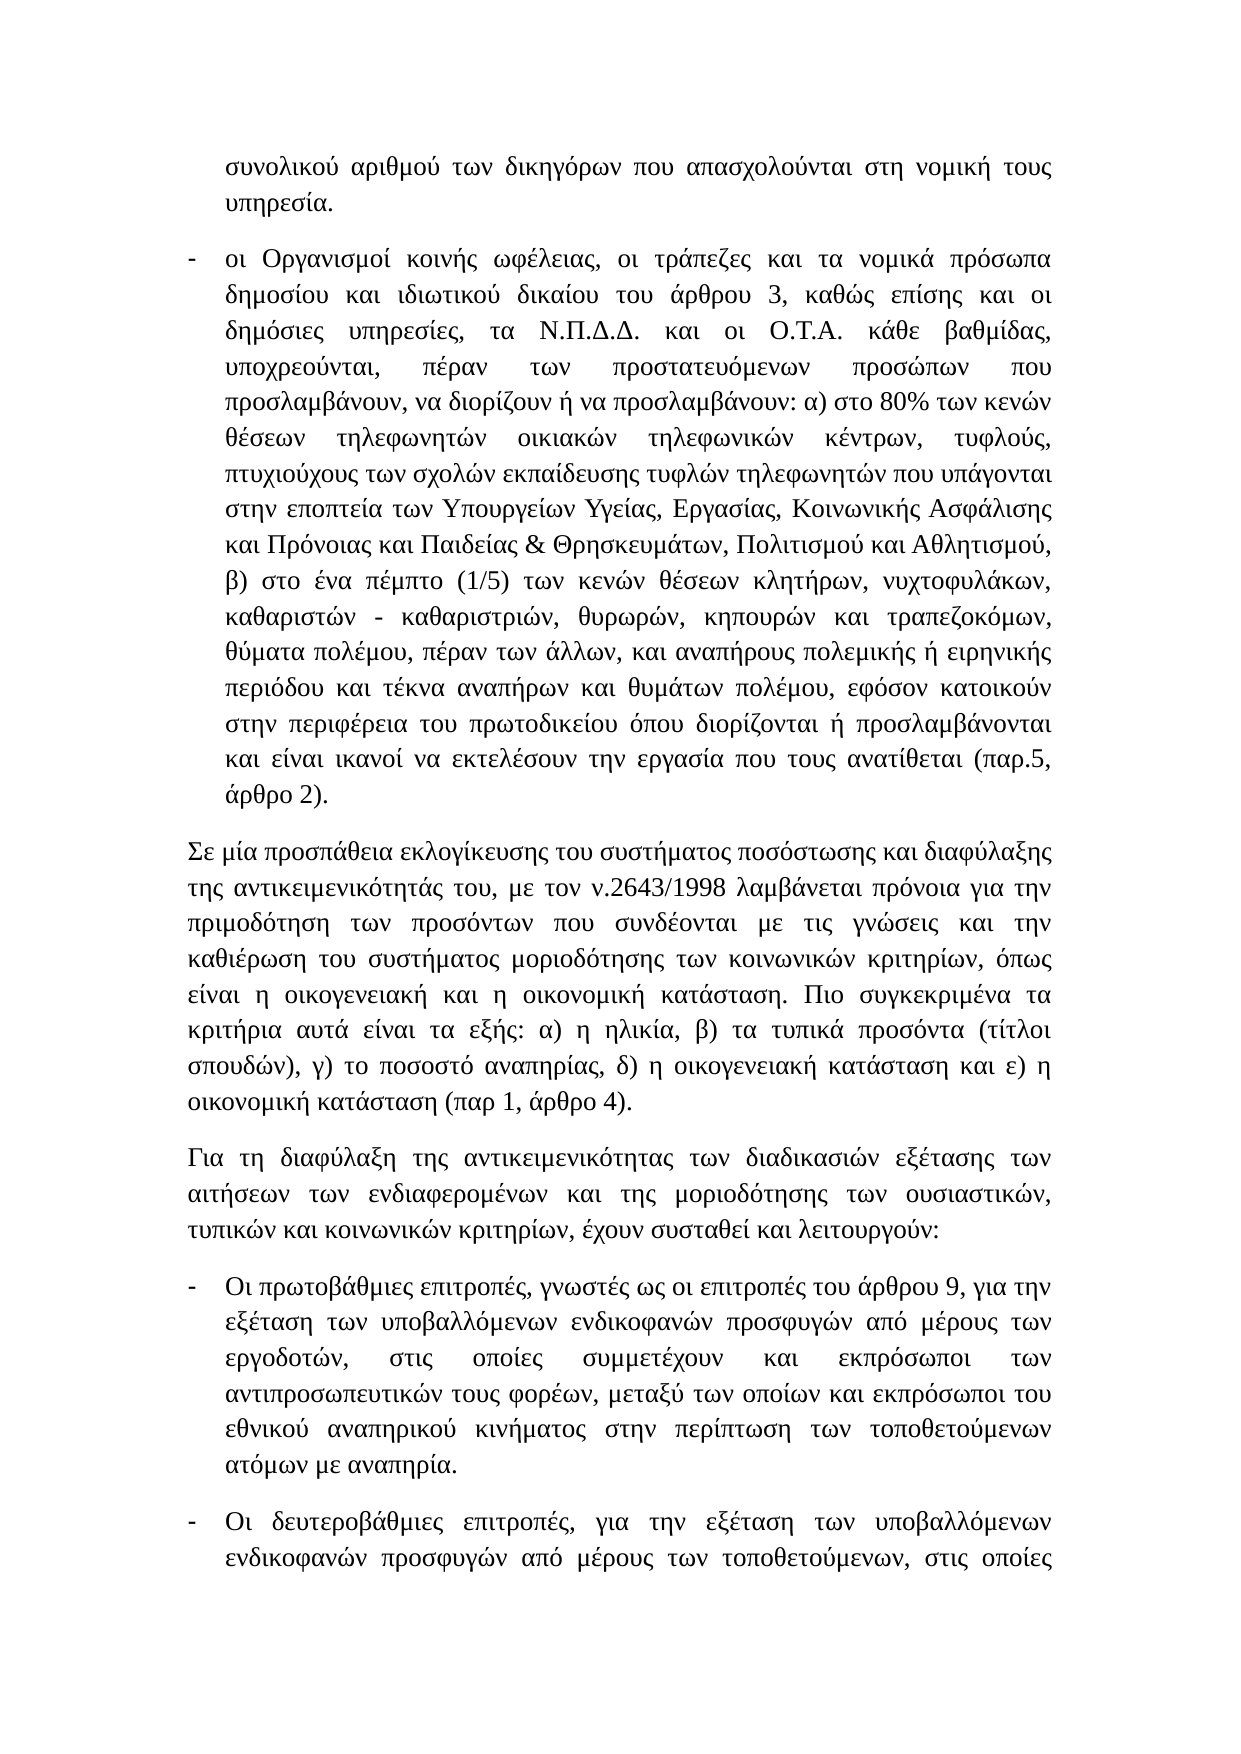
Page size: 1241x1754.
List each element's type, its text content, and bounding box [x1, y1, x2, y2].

list συνολικού αριθμού των δικηγόρων που απασχολούνται στη νομική τους υπηρεσία. [187, 150, 1053, 217]
text Για τη διαφύλαξη της αντικειμενικότητας των διαδικασιών εξέτασης των αιτήσεων των ενδιαφερομένων και της μοριοδότησης των ουσιαστικών, τυπικών και κοινωνικών κριτηρίων, έχουν συσταθεί και λειτουργούν: [187, 1142, 1053, 1244]
list οι Οργανισμοί κοινής ωφέλειας, οι τράπεζες και τα νομικά πρόσωπα δημοσίου και ιδιωτικού δικαίου του άρθρου 3, καθώς επίσης και οι δημόσιες υπηρεσίες, τα Ν.Π.Δ.Δ. και οι Ο.Τ.Α. κάθε βαθμίδας, υποχρεούνται, πέραν των προστατευόμενων προσώπων που προσλαμβάνουν, να διορίζουν ή να προσλαμβάνουν: α) στο 80% των κενών θέσεων τηλεφωνητών οικιακών τηλεφωνικών κέντρων, τυφλούς, πτυχιούχους των σχολών εκπαίδευσης τυφλών τηλεφωνητών που υπάγονται στην εποπτεία των Υπουργείων Υγείας, Εργασίας, Κοινωνικής Ασφάλισης και Πρόνοιας και Παιδείας & Θρησκευμάτων, Πολιτισμού και Αθλητισμού, β) στο ένα πέμπτο (1/5) των κενών θέσεων κλητήρων, νυχτοφυλάκων, καθαριστών - καθαριστριών, θυρωρών, κηπουρών και τραπεζοκόμων, θύματα πολέμου, πέραν των άλλων, και αναπήρους πολεμικής ή ειρηνικής περιόδου και τέκνα αναπήρων και θυμάτων πολέμου, εφόσον κατοικούν στην περιφέρεια του πρωτοδικείου όπου διορίζονται ή προσλαμβάνονται και είναι ικανοί να εκτελέσουν την εργασία που τους ανατίθεται (παρ.5, άρθρο 2). [187, 242, 1053, 809]
text Σε μία προσπάθεια εκλογίκευσης του συστήματος ποσόστωσης και διαφύλαξης της αντικειμενικότητάς του, με τον ν.2643/1998 λαμβάνεται πρόνοια για την πριμοδότηση των προσόντων που συνδέονται με τις γνώσεις και την καθιέρωση του συστήματος μοριοδότησης των κοινωνικών κριτηρίων, όπως είναι η οικογενειακή και η οικονομική κατάσταση. Πιο συγκεκριμένα τα κριτήρια αυτά είναι τα εξής: α) η ηλικία, β) τα τυπικά προσόντα (τίτλοι σπουδών), γ) το ποσοστό αναπηρίας, δ) η οικογενειακή κατάσταση και ε) η οικονομική κατάσταση (παρ 1, άρθρο 4). [187, 835, 1053, 1116]
list Οι πρωτοβάθμιες επιτροπές, γνωστές ως οι επιτροπές του άρθρου 9, για την εξέταση των υποβαλλόμενων ενδικοφανών προσφυγών από μέρους των εργοδοτών, στις οποίες συμμετέχουν και εκπρόσωποι των αντιπροσωπευτικών τους φορέων, μεταξύ των οποίων και εκπρόσωποι του εθνικού αναπηρικού κινήματος στην περίπτωση των τοποθετούμενων ατόμων με αναπηρία. [187, 1269, 1053, 1479]
list Οι δευτεροβάθμιες επιτροπές, για την εξέταση των υποβαλλόμενων ενδικοφανών προσφυγών από μέρους των τοποθετούμενων, στις οποίες [187, 1505, 1053, 1572]
